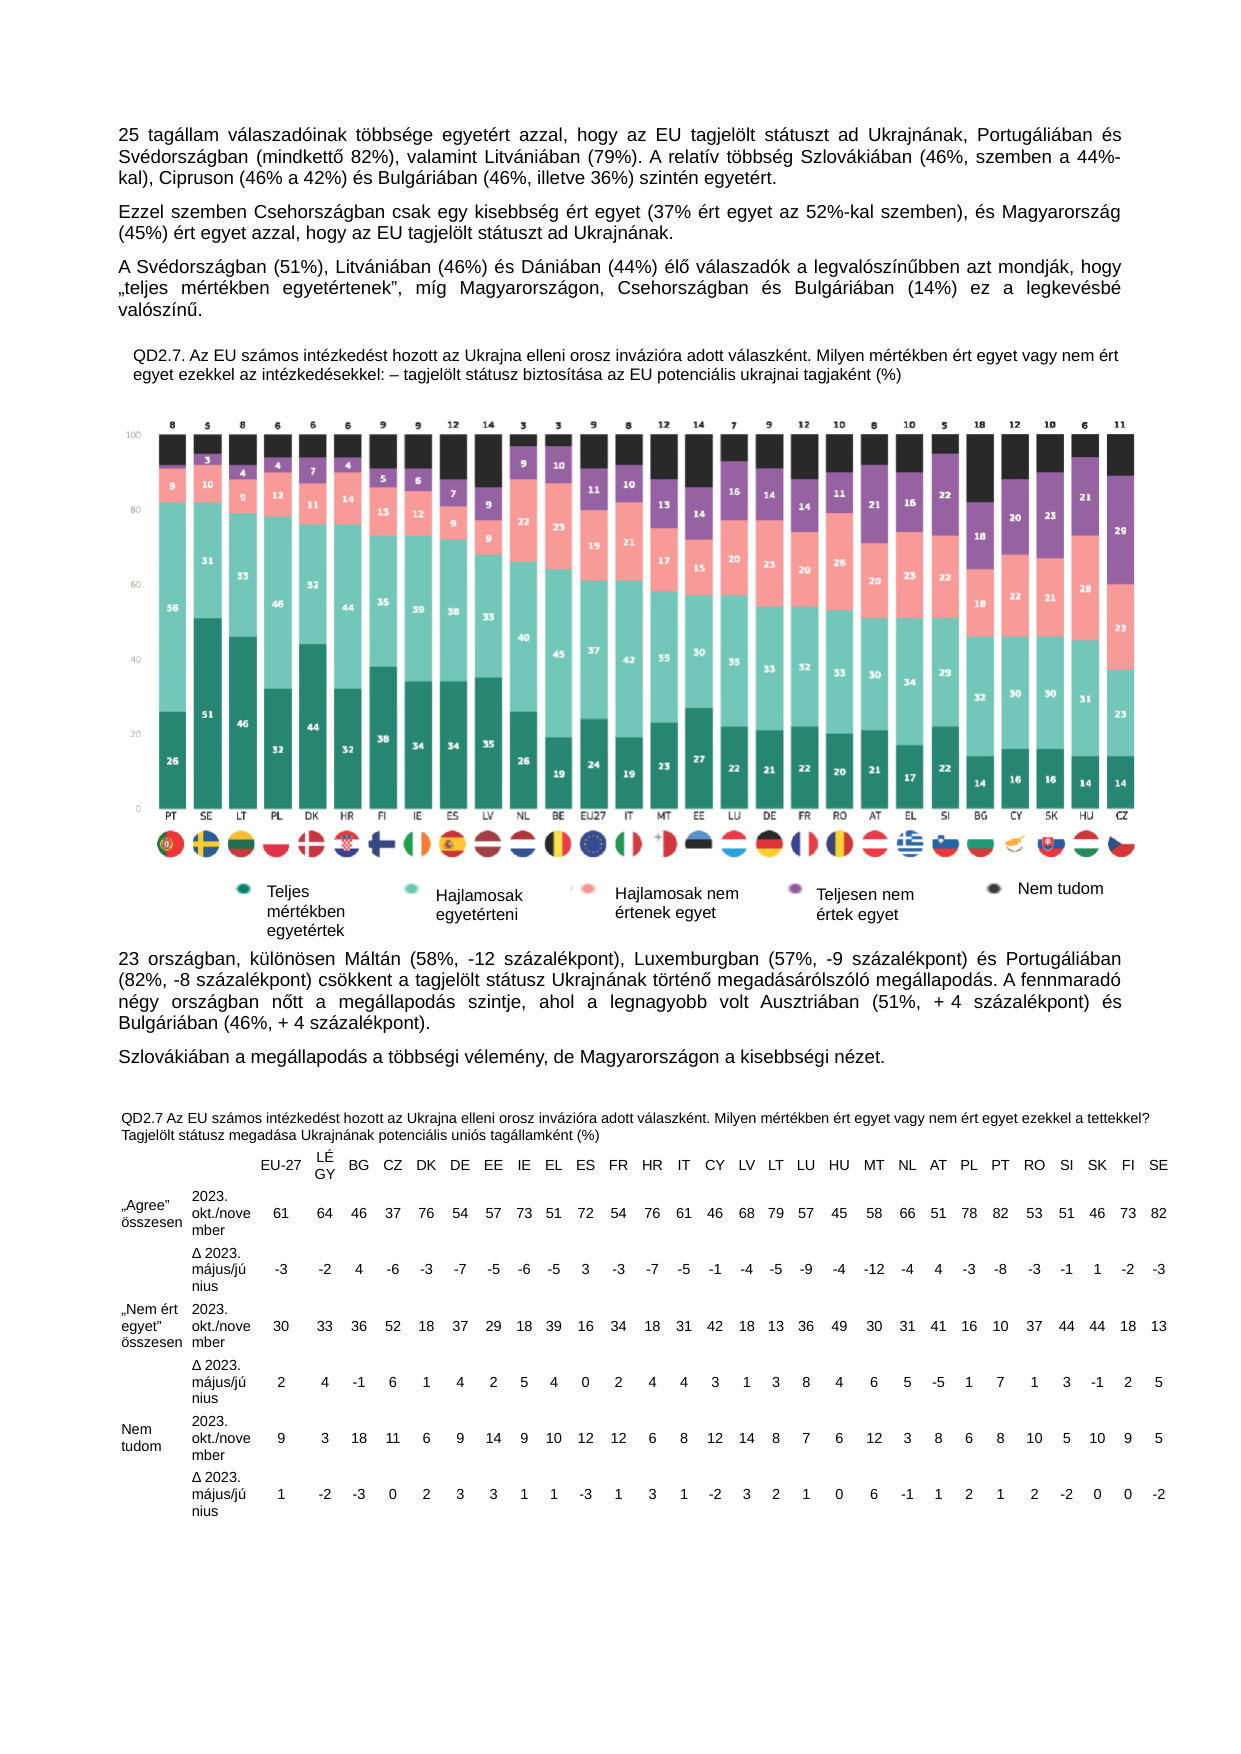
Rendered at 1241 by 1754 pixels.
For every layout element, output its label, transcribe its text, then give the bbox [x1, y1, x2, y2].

table_cell CY [698, 1146, 732, 1185]
table_cell 51 [923, 1185, 954, 1241]
table_cell Δ 2023. május/június [189, 1466, 254, 1522]
table_cell 3 [698, 1354, 732, 1410]
table_cell 5 [1142, 1410, 1175, 1466]
text 23 országban, különösen Máltán (58%, -12 százalékpont), Luxemburgban (57%, -9 százalékpont) és Portugáliában (82%, -8 százalékpont) csökkent a tagjelölt státusz Ukrajnának történő megadásárólszóló megállapodás. A fennmaradó négy országban nőtt a megállapodás szintje, ahol a legnagyobb volt Ausztriában (51%, + 4 százalékpont) és Bulgáriában (46%, + 4 százalékpont). [118, 332, 1122, 1034]
table_cell -2 [1114, 1241, 1142, 1297]
table_cell 5 [892, 1354, 923, 1410]
table_cell 18 [341, 1410, 376, 1466]
table_cell 1 [732, 1354, 761, 1410]
table_cell 78 [954, 1185, 984, 1241]
table_cell 0 [1114, 1466, 1142, 1522]
table_cell 2023. okt./november [189, 1298, 254, 1354]
table_cell 3 [892, 1410, 923, 1466]
table_cell 3 [569, 1241, 602, 1297]
table_cell 61 [670, 1185, 698, 1241]
table_cell 66 [892, 1185, 923, 1241]
table_cell 10 [1016, 1410, 1052, 1466]
table_cell 4 [923, 1241, 954, 1297]
table_cell 29 [477, 1298, 510, 1354]
table_cell 46 [341, 1185, 376, 1241]
table_cell RO [1016, 1146, 1052, 1185]
table_cell -2 [698, 1466, 732, 1522]
table_cell IT [670, 1146, 698, 1185]
table_cell -1 [892, 1466, 923, 1522]
table_cell 2 [254, 1354, 308, 1410]
table_cell 1 [954, 1354, 984, 1410]
table_cell 82 [984, 1185, 1016, 1241]
table_cell -2 [1142, 1466, 1175, 1522]
table_cell -3 [602, 1241, 635, 1297]
table_cell 13 [761, 1298, 790, 1354]
table_cell 16 [569, 1298, 602, 1354]
table_cell 82 [1142, 1185, 1175, 1241]
table_cell 30 [254, 1298, 308, 1354]
table_cell 30 [856, 1298, 892, 1354]
table_cell 14 [732, 1410, 761, 1466]
table_cell -5 [923, 1354, 954, 1410]
table_cell 2 [761, 1466, 790, 1522]
table_cell -3 [409, 1241, 443, 1297]
table_cell 0 [376, 1466, 409, 1522]
table_cell 4 [308, 1354, 341, 1410]
table_cell 1 [670, 1466, 698, 1522]
table_cell Δ 2023. május/június [189, 1354, 254, 1410]
table_cell HR [635, 1146, 669, 1185]
table_cell LÉGY [308, 1146, 341, 1185]
table_cell 8 [761, 1410, 790, 1466]
table_cell -3 [254, 1241, 308, 1297]
table_cell 13 [1142, 1298, 1175, 1354]
table_cell 18 [635, 1298, 669, 1354]
table_cell 44 [1081, 1298, 1114, 1354]
table_cell -1 [698, 1241, 732, 1297]
table_cell [189, 1146, 254, 1185]
table_cell 4 [635, 1354, 669, 1410]
table_cell 18 [510, 1298, 538, 1354]
table_cell -3 [341, 1466, 376, 1522]
table_cell -1 [341, 1354, 376, 1410]
table_cell 6 [954, 1410, 984, 1466]
table_cell 54 [443, 1185, 477, 1241]
table_cell 1 [510, 1466, 538, 1522]
table_cell 2023. okt./november [189, 1410, 254, 1466]
table_cell [118, 1354, 189, 1410]
table_cell „Nem ért egyet” összesen [118, 1298, 189, 1354]
table_cell 31 [892, 1298, 923, 1354]
table_cell PL [954, 1146, 984, 1185]
table_cell NL [892, 1146, 923, 1185]
text A Svédországban (51%), Litvániában (46%) és Dániában (44%) élő válaszadók a legvalószínűbben azt mondják, hogy „teljes mértékben egyetértenek”, míg Magyarországon, Csehországban és Bulgáriában (14%) ez a legkevésbé valószínű. [118, 256, 1122, 320]
table_cell 41 [923, 1298, 954, 1354]
table_cell 1 [538, 1466, 569, 1522]
table_cell [118, 1146, 189, 1185]
table_cell 0 [569, 1354, 602, 1410]
table_cell 4 [822, 1354, 856, 1410]
table_cell 45 [822, 1185, 856, 1241]
table_cell 9 [1114, 1410, 1142, 1466]
table_cell 4 [538, 1354, 569, 1410]
table_cell 2 [1114, 1354, 1142, 1410]
table_cell 1 [409, 1354, 443, 1410]
table_cell 76 [635, 1185, 669, 1241]
table_cell 33 [308, 1298, 341, 1354]
table_cell 18 [1114, 1298, 1142, 1354]
table_cell 1 [1081, 1241, 1114, 1297]
table_cell -6 [510, 1241, 538, 1297]
table_cell -5 [538, 1241, 569, 1297]
table_cell 8 [670, 1410, 698, 1466]
table_header QD2.7 Az EU számos intézkedést hozott az Ukrajna elleni orosz invázióra adott válaszként. Milyen mértékben ért egyet vagy nem ért egyet ezekkel a tettekkel? Tagjelölt státusz megadása Ukrajnának potenciális uniós tagállamként (%) [118, 1106, 1175, 1146]
table_cell 12 [569, 1410, 602, 1466]
table_cell 37 [1016, 1298, 1052, 1354]
table_cell -2 [1053, 1466, 1081, 1522]
table_cell 46 [698, 1185, 732, 1241]
table_cell 64 [308, 1185, 341, 1241]
table_cell LV [732, 1146, 761, 1185]
table_cell MT [856, 1146, 892, 1185]
table_cell 52 [376, 1298, 409, 1354]
table_cell 3 [1053, 1354, 1081, 1410]
table_cell -2 [308, 1466, 341, 1522]
table_cell 12 [698, 1410, 732, 1466]
table_cell -12 [856, 1241, 892, 1297]
table_cell 2023. okt./november [189, 1185, 254, 1241]
table_cell „Agree” összesen [118, 1185, 189, 1241]
table_cell 53 [1016, 1185, 1052, 1241]
table_cell -3 [1016, 1241, 1052, 1297]
table_cell 39 [538, 1298, 569, 1354]
table_cell -4 [822, 1241, 856, 1297]
table_cell Nem tudom [118, 1410, 189, 1466]
table_cell LT [761, 1146, 790, 1185]
table_cell 61 [254, 1185, 308, 1241]
table_cell 0 [822, 1466, 856, 1522]
table_cell 11 [376, 1410, 409, 1466]
table_cell SI [1053, 1146, 1081, 1185]
table_cell 1 [602, 1466, 635, 1522]
table_cell 44 [1053, 1298, 1081, 1354]
table_cell 79 [761, 1185, 790, 1241]
table_cell EE [477, 1146, 510, 1185]
table_cell CZ [376, 1146, 409, 1185]
table_cell IE [510, 1146, 538, 1185]
table_cell 4 [443, 1354, 477, 1410]
table_cell 12 [856, 1410, 892, 1466]
table_cell 68 [732, 1185, 761, 1241]
table_cell -4 [892, 1241, 923, 1297]
table_cell 6 [635, 1410, 669, 1466]
table_cell 1 [923, 1466, 954, 1522]
table_cell SE [1142, 1146, 1175, 1185]
table_cell 31 [670, 1298, 698, 1354]
table_cell [118, 1241, 189, 1297]
table_cell 42 [698, 1298, 732, 1354]
table_cell 3 [443, 1466, 477, 1522]
table_cell FR [602, 1146, 635, 1185]
table_cell -5 [761, 1241, 790, 1297]
table_cell 51 [1053, 1185, 1081, 1241]
table_cell -5 [670, 1241, 698, 1297]
table_cell FI [1114, 1146, 1142, 1185]
table_cell 7 [984, 1354, 1016, 1410]
table_cell 58 [856, 1185, 892, 1241]
table_cell 10 [538, 1410, 569, 1466]
table_cell 8 [790, 1354, 822, 1410]
table_cell 6 [856, 1466, 892, 1522]
table_cell 8 [984, 1410, 1016, 1466]
table_cell SK [1081, 1146, 1114, 1185]
table_cell 10 [1081, 1410, 1114, 1466]
table_cell 2 [409, 1466, 443, 1522]
table_cell [118, 1466, 189, 1522]
table_cell -1 [1081, 1354, 1114, 1410]
table_cell ES [569, 1146, 602, 1185]
table_cell 2 [602, 1354, 635, 1410]
table_cell -6 [376, 1241, 409, 1297]
table_cell AT [923, 1146, 954, 1185]
table_cell 9 [443, 1410, 477, 1466]
table_cell 1 [1016, 1354, 1052, 1410]
table_cell -5 [477, 1241, 510, 1297]
table_cell 18 [732, 1298, 761, 1354]
table_cell 1 [790, 1466, 822, 1522]
table_cell -8 [984, 1241, 1016, 1297]
table_cell 0 [1081, 1466, 1114, 1522]
table_cell 10 [984, 1298, 1016, 1354]
table_cell 2 [1016, 1466, 1052, 1522]
table_cell DE [443, 1146, 477, 1185]
text Szlovákiában a megállapodás a többségi vélemény, de Magyarországon a kisebbségi nézet. [118, 1046, 1122, 1067]
table_cell Δ 2023. május/június [189, 1241, 254, 1297]
table_cell PT [984, 1146, 1016, 1185]
table_cell 76 [409, 1185, 443, 1241]
table_cell 5 [510, 1354, 538, 1410]
table_cell 2 [477, 1354, 510, 1410]
table_cell HU [822, 1146, 856, 1185]
table_cell 36 [790, 1298, 822, 1354]
table_cell -3 [954, 1241, 984, 1297]
table_cell 5 [1053, 1410, 1081, 1466]
table_cell 3 [761, 1354, 790, 1410]
table_cell 3 [477, 1466, 510, 1522]
table_cell 7 [790, 1410, 822, 1466]
table_cell 73 [510, 1185, 538, 1241]
table_cell -2 [308, 1241, 341, 1297]
table_cell 4 [670, 1354, 698, 1410]
table_cell -1 [1053, 1241, 1081, 1297]
table_cell 3 [732, 1466, 761, 1522]
table_cell 6 [376, 1354, 409, 1410]
table_cell 4 [341, 1241, 376, 1297]
table_cell 6 [822, 1410, 856, 1466]
table_cell 51 [538, 1185, 569, 1241]
table_cell 46 [1081, 1185, 1114, 1241]
table_cell 12 [602, 1410, 635, 1466]
picture [221, 870, 1009, 908]
table_cell 6 [409, 1410, 443, 1466]
table_cell EL [538, 1146, 569, 1185]
table_cell 16 [954, 1298, 984, 1354]
table_cell 34 [602, 1298, 635, 1354]
table_cell 37 [376, 1185, 409, 1241]
table_cell -3 [1142, 1241, 1175, 1297]
picture [121, 418, 1138, 861]
table_cell BG [341, 1146, 376, 1185]
table_cell 57 [790, 1185, 822, 1241]
table_cell 3 [308, 1410, 341, 1466]
table_cell 5 [1142, 1354, 1175, 1410]
table_cell 3 [635, 1466, 669, 1522]
text Ezzel szemben Csehországban csak egy kisebbség ért egyet (37% ért egyet az 52%-kal szemben), és Magyarország (45%) ért egyet azzal, hogy az EU tagjelölt státuszt ad Ukrajnának. [118, 201, 1122, 244]
table_cell 14 [477, 1410, 510, 1466]
table_cell 8 [923, 1410, 954, 1466]
table_cell -7 [443, 1241, 477, 1297]
table_cell DK [409, 1146, 443, 1185]
table_cell 6 [856, 1354, 892, 1410]
table_cell 36 [341, 1298, 376, 1354]
table_cell 57 [477, 1185, 510, 1241]
table_cell 9 [510, 1410, 538, 1466]
text 25 tagállam válaszadóinak többsége egyetért azzal, hogy az EU tagjelölt státuszt ad Ukrajnának, Portugáliában és Svédországban (mindkettő 82%), valamint Litvániában (79%). A relatív többség Szlovákiában (46%, szemben a 44%-kal), Cipruson (46% a 42%) és Bulgáriában (46%, illetve 36%) szintén egyetért. [118, 124, 1122, 189]
table_cell 18 [409, 1298, 443, 1354]
table_cell 37 [443, 1298, 477, 1354]
table_cell 1 [254, 1466, 308, 1522]
table_cell 1 [984, 1466, 1016, 1522]
table_cell 2 [954, 1466, 984, 1522]
table_cell -3 [569, 1466, 602, 1522]
table_cell 72 [569, 1185, 602, 1241]
table_cell -4 [732, 1241, 761, 1297]
table_cell EU-27 [254, 1146, 308, 1185]
table_cell LU [790, 1146, 822, 1185]
table_cell 49 [822, 1298, 856, 1354]
table_cell 9 [254, 1410, 308, 1466]
table_cell -7 [635, 1241, 669, 1297]
table_cell 73 [1114, 1185, 1142, 1241]
table_cell 54 [602, 1185, 635, 1241]
table_cell -9 [790, 1241, 822, 1297]
